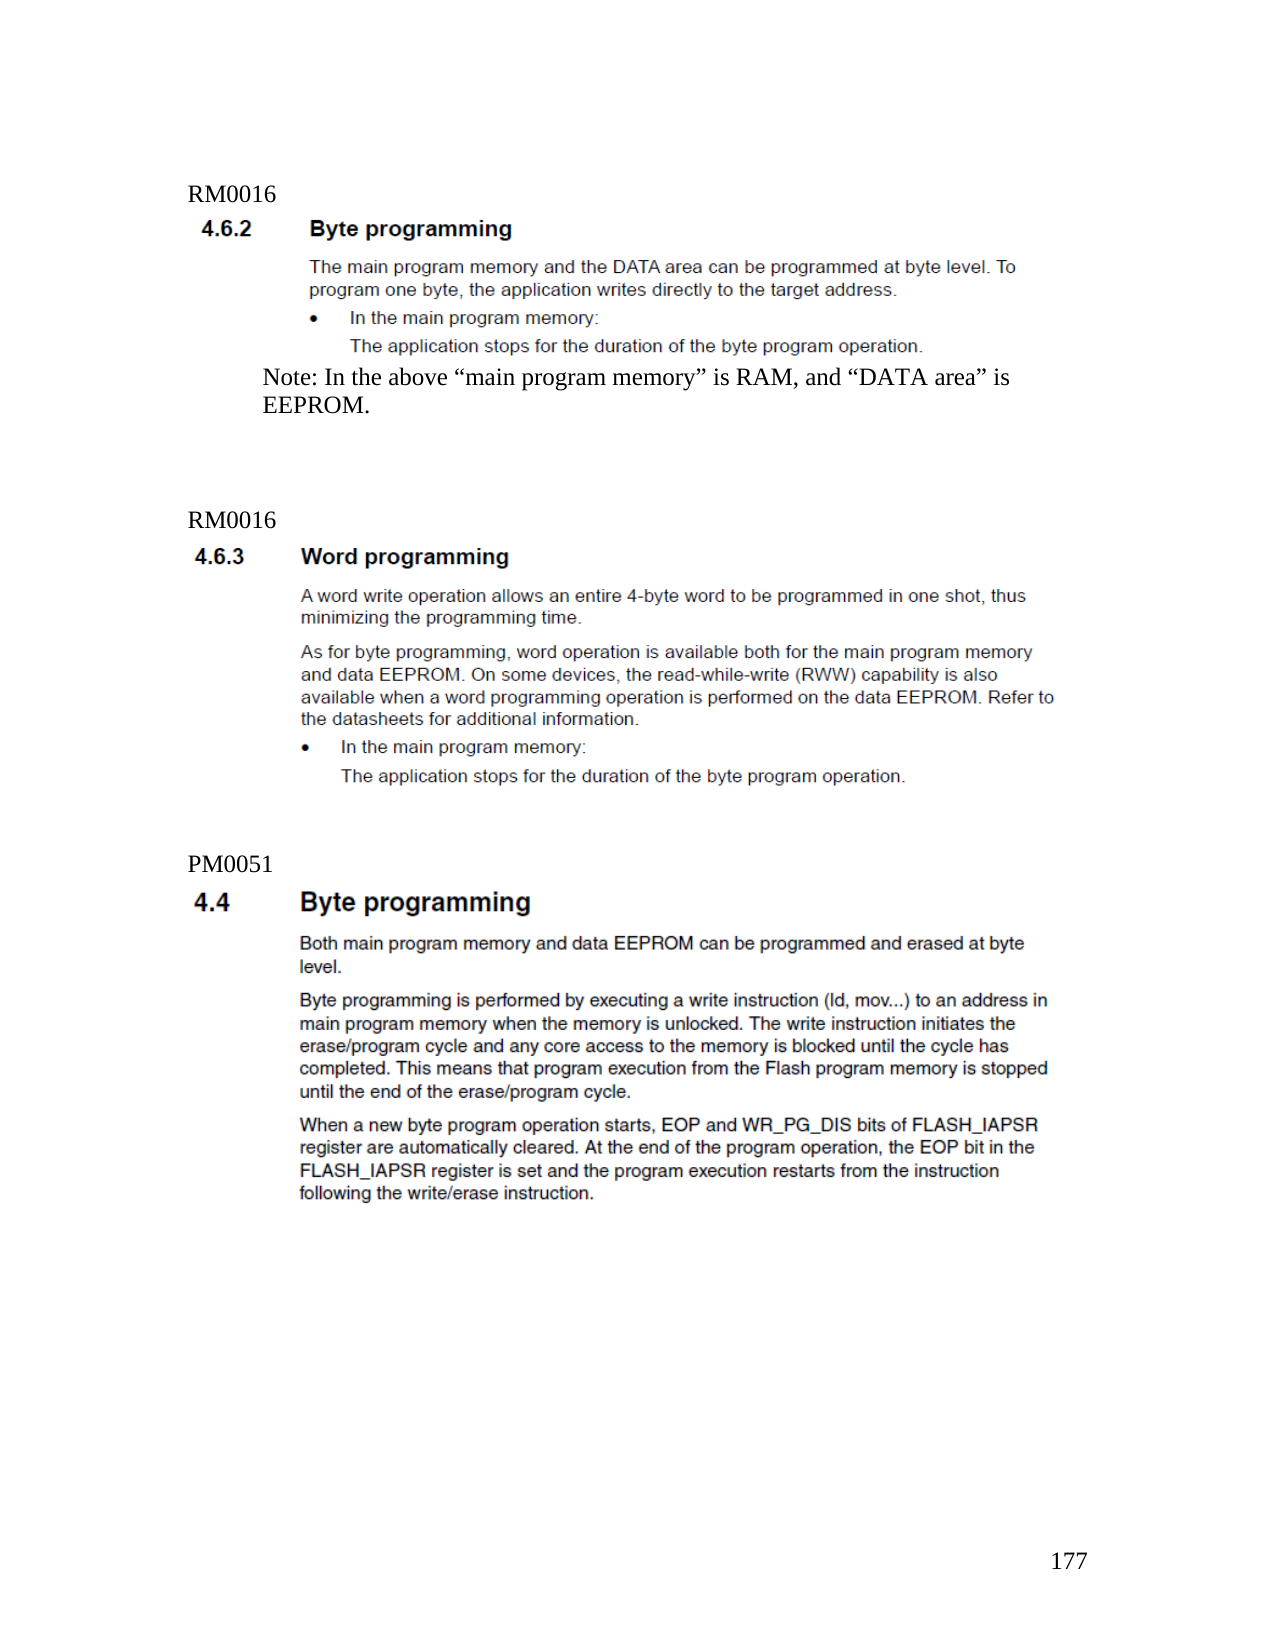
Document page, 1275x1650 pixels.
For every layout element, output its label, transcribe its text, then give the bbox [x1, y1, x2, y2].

picture [187, 207, 1084, 362]
picture [187, 878, 1068, 1213]
text RM0016 [187, 505, 1087, 534]
text Note: In the above “main program memory” is RAM, and “DATA area” is EEPROM. [262, 362, 1087, 419]
picture [187, 534, 1077, 792]
text PM0051 [187, 849, 1087, 878]
text RM0016 [187, 179, 1087, 207]
